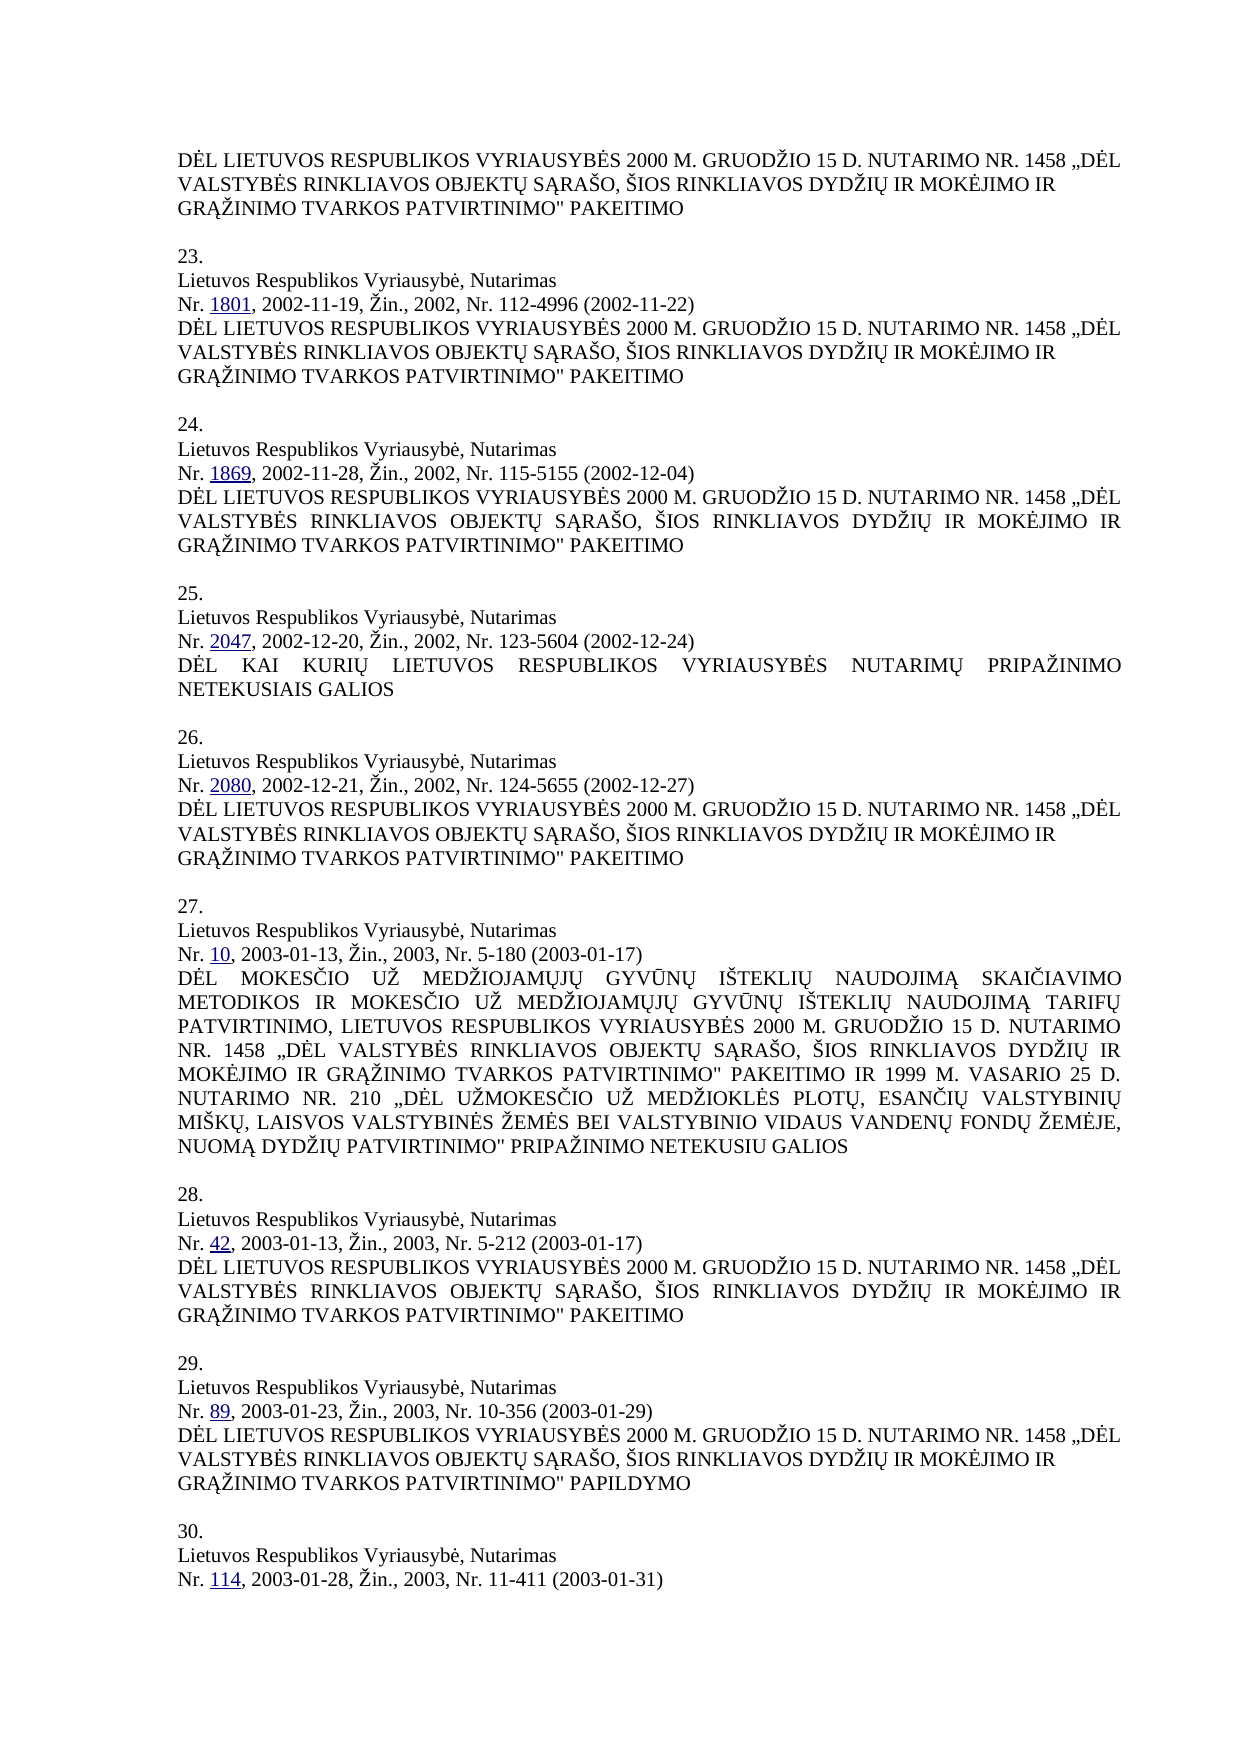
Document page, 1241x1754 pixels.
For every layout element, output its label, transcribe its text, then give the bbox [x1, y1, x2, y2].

text Nr. 2080, 2002-12-21, Žin., 2002, Nr. 124-5655 (2002-12-27) [177, 773, 1122, 797]
text Nr. 89, 2003-01-23, Žin., 2003, Nr. 10-356 (2003-01-29) [177, 1399, 1122, 1423]
text 23. [177, 244, 1122, 268]
text DĖL LIETUVOS RESPUBLIKOS VYRIAUSYBĖS 2000 M. GRUODŽIO 15 D. NUTARIMO NR. 1458 „DĖL VALSTYBĖS RINKLIAVOS OBJEKTŲ SĄRAŠO, ŠIOS RINKLIAVOS DYDŽIŲ IR MOKĖJIMO IR GRĄŽINIMO TVARKOS PATVIRTINIMO" PAKEITIMO [177, 484, 1122, 557]
text 28. [177, 1182, 1122, 1206]
text 29. [177, 1351, 1122, 1375]
text Lietuvos Respublikos Vyriausybė, Nutarimas [177, 268, 1122, 292]
text DĖL KAI KURIŲ LIETUVOS RESPUBLIKOS VYRIAUSYBĖS NUTARIMŲ PRIPAŽINIMO NETEKUSIAIS GALIOS [177, 653, 1122, 701]
text DĖL LIETUVOS RESPUBLIKOS VYRIAUSYBĖS 2000 M. GRUODŽIO 15 D. NUTARIMO NR. 1458 „DĖL VALSTYBĖS RINKLIAVOS OBJEKTŲ SĄRAŠO, ŠIOS RINKLIAVOS DYDŽIŲ IR MOKĖJIMO IR GRĄŽINIMO TVARKOS PATVIRTINIMO" PAKEITIMO [177, 316, 1122, 388]
text Nr. 42, 2003-01-13, Žin., 2003, Nr. 5-212 (2003-01-17) [177, 1231, 1122, 1254]
text DĖL LIETUVOS RESPUBLIKOS VYRIAUSYBĖS 2000 M. GRUODŽIO 15 D. NUTARIMO NR. 1458 „DĖL VALSTYBĖS RINKLIAVOS OBJEKTŲ SĄRAŠO, ŠIOS RINKLIAVOS DYDŽIŲ IR MOKĖJIMO IR GRĄŽINIMO TVARKOS PATVIRTINIMO" PAKEITIMO [177, 797, 1122, 869]
text Lietuvos Respublikos Vyriausybė, Nutarimas [177, 1543, 1122, 1567]
text Nr. 10, 2003-01-13, Žin., 2003, Nr. 5-180 (2003-01-17) [177, 942, 1122, 966]
text Lietuvos Respublikos Vyriausybė, Nutarimas [177, 918, 1122, 942]
text Nr. 1801, 2002-11-19, Žin., 2002, Nr. 112-4996 (2002-11-22) [177, 292, 1122, 316]
text DĖL LIETUVOS RESPUBLIKOS VYRIAUSYBĖS 2000 M. GRUODŽIO 15 D. NUTARIMO NR. 1458 „DĖL VALSTYBĖS RINKLIAVOS OBJEKTŲ SĄRAŠO, ŠIOS RINKLIAVOS DYDŽIŲ IR MOKĖJIMO IR GRĄŽINIMO TVARKOS PATVIRTINIMO" PAPILDYMO [177, 1423, 1122, 1495]
text Lietuvos Respublikos Vyriausybė, Nutarimas [177, 436, 1122, 461]
text 27. [177, 894, 1122, 918]
text 26. [177, 725, 1122, 749]
text 24. [177, 412, 1122, 436]
text Nr. 2047, 2002-12-20, Žin., 2002, Nr. 123-5604 (2002-12-24) [177, 629, 1122, 653]
text Nr. 1869, 2002-11-28, Žin., 2002, Nr. 115-5155 (2002-12-04) [177, 461, 1122, 484]
text DĖL MOKESČIO UŽ MEDŽIOJAMŲJŲ GYVŪNŲ IŠTEKLIŲ NAUDOJIMĄ SKAIČIAVIMO METODIKOS IR MOKESČIO UŽ MEDŽIOJAMŲJŲ GYVŪNŲ IŠTEKLIŲ NAUDOJIMĄ TARIFŲ PATVIRTINIMO, LIETUVOS RESPUBLIKOS VYRIAUSYBĖS 2000 M. GRUODŽIO 15 D. NUTARIMO NR. 1458 „DĖL VALSTYBĖS RINKLIAVOS OBJEKTŲ SĄRAŠO, ŠIOS RINKLIAVOS DYDŽIŲ IR MOKĖJIMO IR GRĄŽINIMO TVARKOS PATVIRTINIMO" PAKEITIMO IR 1999 M. VASARIO 25 D. NUTARIMO NR. 210 „DĖL UŽMOKESČIO UŽ MEDŽIOKLĖS PLOTŲ, ESANČIŲ VALSTYBINIŲ MIŠKŲ, LAISVOS VALSTYBINĖS ŽEMĖS BEI VALSTYBINIO VIDAUS VANDENŲ FONDŲ ŽEMĖJE, NUOMĄ DYDŽIŲ PATVIRTINIMO" PRIPAŽINIMO NETEKUSIU GALIOS [177, 966, 1122, 1158]
text Lietuvos Respublikos Vyriausybė, Nutarimas [177, 1206, 1122, 1231]
text DĖL LIETUVOS RESPUBLIKOS VYRIAUSYBĖS 2000 M. GRUODŽIO 15 D. NUTARIMO NR. 1458 „DĖL VALSTYBĖS RINKLIAVOS OBJEKTŲ SĄRAŠO, ŠIOS RINKLIAVOS DYDŽIŲ IR MOKĖJIMO IR GRĄŽINIMO TVARKOS PATVIRTINIMO" PAKEITIMO [177, 1254, 1122, 1327]
text Lietuvos Respublikos Vyriausybė, Nutarimas [177, 605, 1122, 629]
text 25. [177, 581, 1122, 605]
text DĖL LIETUVOS RESPUBLIKOS VYRIAUSYBĖS 2000 M. GRUODŽIO 15 D. NUTARIMO NR. 1458 „DĖL VALSTYBĖS RINKLIAVOS OBJEKTŲ SĄRAŠO, ŠIOS RINKLIAVOS DYDŽIŲ IR MOKĖJIMO IR GRĄŽINIMO TVARKOS PATVIRTINIMO" PAKEITIMO [177, 148, 1122, 220]
text Lietuvos Respublikos Vyriausybė, Nutarimas [177, 1375, 1122, 1399]
text Lietuvos Respublikos Vyriausybė, Nutarimas [177, 749, 1122, 773]
text 30. [177, 1519, 1122, 1543]
text Nr. 114, 2003-01-28, Žin., 2003, Nr. 11-411 (2003-01-31) [177, 1567, 1122, 1591]
